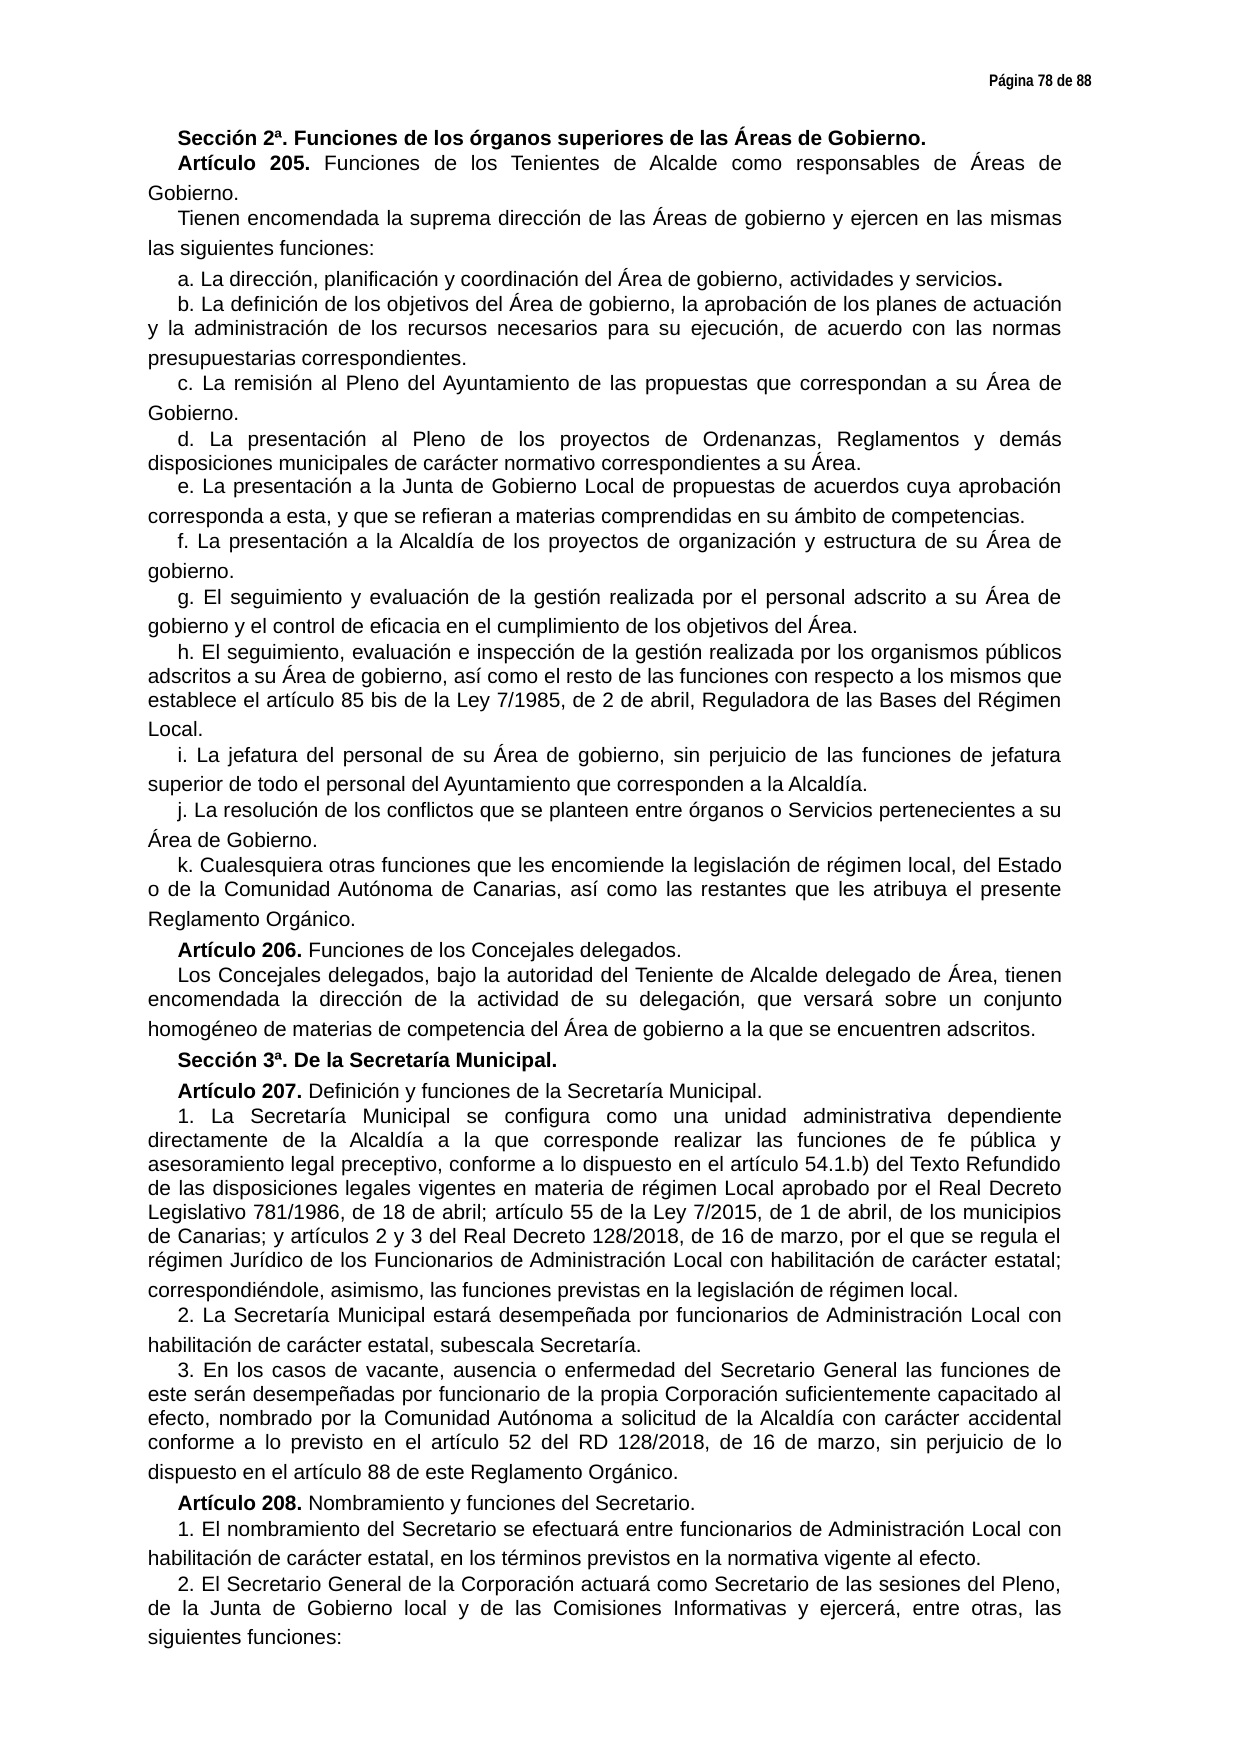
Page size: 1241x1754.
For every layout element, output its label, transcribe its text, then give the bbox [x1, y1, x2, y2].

text Artículo 206. Funciones de los Concejales delegados. [148, 932, 1063, 963]
text Artículo 207. Definición y funciones de la Secretaría Municipal. [148, 1073, 1063, 1104]
text a. La dirección, planificación y coordinación del Área de gobierno, actividades y servicios. [148, 261, 1063, 292]
text d. La presentación al Pleno de los proyectos de Ordenanzas, Reglamentos y demás disposiciones municipales de carácter normativo correspondientes a su Área. [148, 426, 1063, 474]
text Sección 2ª. Funciones de los órganos superiores de las Áreas de Gobierno. [148, 120, 1063, 151]
text c. La remisión al Pleno del Ayuntamiento de las propuestas que correspondan a su Área de Gobierno. [148, 371, 1063, 426]
text j. La resolución de los conflictos que se planteen entre órganos o Servicios pertenecientes a su Área de Gobierno. [148, 798, 1063, 853]
text i. La jefatura del personal de su Área de gobierno, sin perjuicio de las funciones de jefatura superior de todo el personal del Ayuntamiento que corresponden a la Alcaldía. [148, 743, 1063, 798]
text h. El seguimiento, evaluación e inspección de la gestión realizada por los organismos públicos adscritos a su Área de gobierno, así como el resto de las funciones con respecto a los mismos que establece el artículo 85 bis de la Ley 7/1985, de 2 de abril, Reguladora de las Bases del Régimen Local. [148, 639, 1063, 743]
text Artículo 208. Nombramiento y funciones del Secretario. [148, 1485, 1063, 1516]
text 1. El nombramiento del Secretario se efectuará entre funcionarios de Administración Local con habilitación de carácter estatal, en los términos previstos en la normativa vigente al efecto. [148, 1516, 1063, 1572]
text 2. El Secretario General de la Corporación actuará como Secretario de las sesiones del Pleno, de la Junta de Gobierno local y de las Comisiones Informativas y ejercerá, entre otras, las siguientes funciones: [148, 1572, 1063, 1651]
text Los Concejales delegados, bajo la autoridad del Teniente de Alcalde delegado de Área, tienen encomendada la dirección de la actividad de su delegación, que versará sobre un conjunto homogéneo de materias de competencia del Área de gobierno a la que se encuentren adscritos. [148, 963, 1063, 1042]
text 2. La Secretaría Municipal estará desempeñada por funcionarios de Administración Local con habilitación de carácter estatal, subescala Secretaría. [148, 1303, 1063, 1358]
text k. Cualesquiera otras funciones que les encomiende la legislación de régimen local, del Estado o de la Comunidad Autónoma de Canarias, así como las restantes que les atribuya el presente Reglamento Orgánico. [148, 853, 1063, 932]
text Artículo 205. Funciones de los Tenientes de Alcalde como responsables de Áreas de Gobierno. [148, 151, 1063, 206]
text 3. En los casos de vacante, ausencia o enfermedad del Secretario General las funciones de este serán desempeñadas por funcionario de la propia Corporación suficientemente capacitado al efecto, nombrado por la Comunidad Autónoma a solicitud de la Alcaldía con carácter accidental conforme a lo previsto en el artículo 52 del RD 128/2018, de 16 de marzo, sin perjuicio de lo dispuesto en el artículo 88 de este Reglamento Orgánico. [148, 1358, 1063, 1485]
text e. La presentación a la Junta de Gobierno Local de propuestas de acuerdos cuya aprobación corresponda a esta, y que se refieran a materias comprendidas en su ámbito de competencias. [148, 474, 1063, 529]
text g. El seguimiento y evaluación de la gestión realizada por el personal adscrito a su Área de gobierno y el control de eficacia en el cumplimiento de los objetivos del Área. [148, 584, 1063, 639]
text b. La definición de los objetivos del Área de gobierno, la aprobación de los planes de actuación y la administración de los recursos necesarios para su ejecución, de acuerdo con las normas presupuestarias correspondientes. [148, 292, 1063, 371]
text 1. La Secretaría Municipal se configura como una unidad administrativa dependiente directamente de la Alcaldía a la que corresponde realizar las funciones de fe pública y asesoramiento legal preceptivo, conforme a lo dispuesto en el artículo 54.1.b) del Texto Refundido de las disposiciones legales vigentes en materia de régimen Local aprobado por el Real Decreto Legislativo 781/1986, de 18 de abril; artículo 55 de la Ley 7/2015, de 1 de abril, de los municipios de Canarias; y artículos 2 y 3 del Real Decreto 128/2018, de 16 de marzo, por el que se regula el régimen Jurídico de los Funcionarios de Administración Local con habilitación de carácter estatal; correspondiéndole, asimismo, las funciones previstas en la legislación de régimen local. [148, 1104, 1063, 1303]
text Tienen encomendada la suprema dirección de las Áreas de gobierno y ejercen en las mismas las siguientes funciones: [148, 206, 1063, 261]
text Sección 3ª. De la Secretaría Municipal. [148, 1042, 1063, 1073]
text f. La presentación a la Alcaldía de los proyectos de organización y estructura de su Área de gobierno. [148, 529, 1063, 584]
